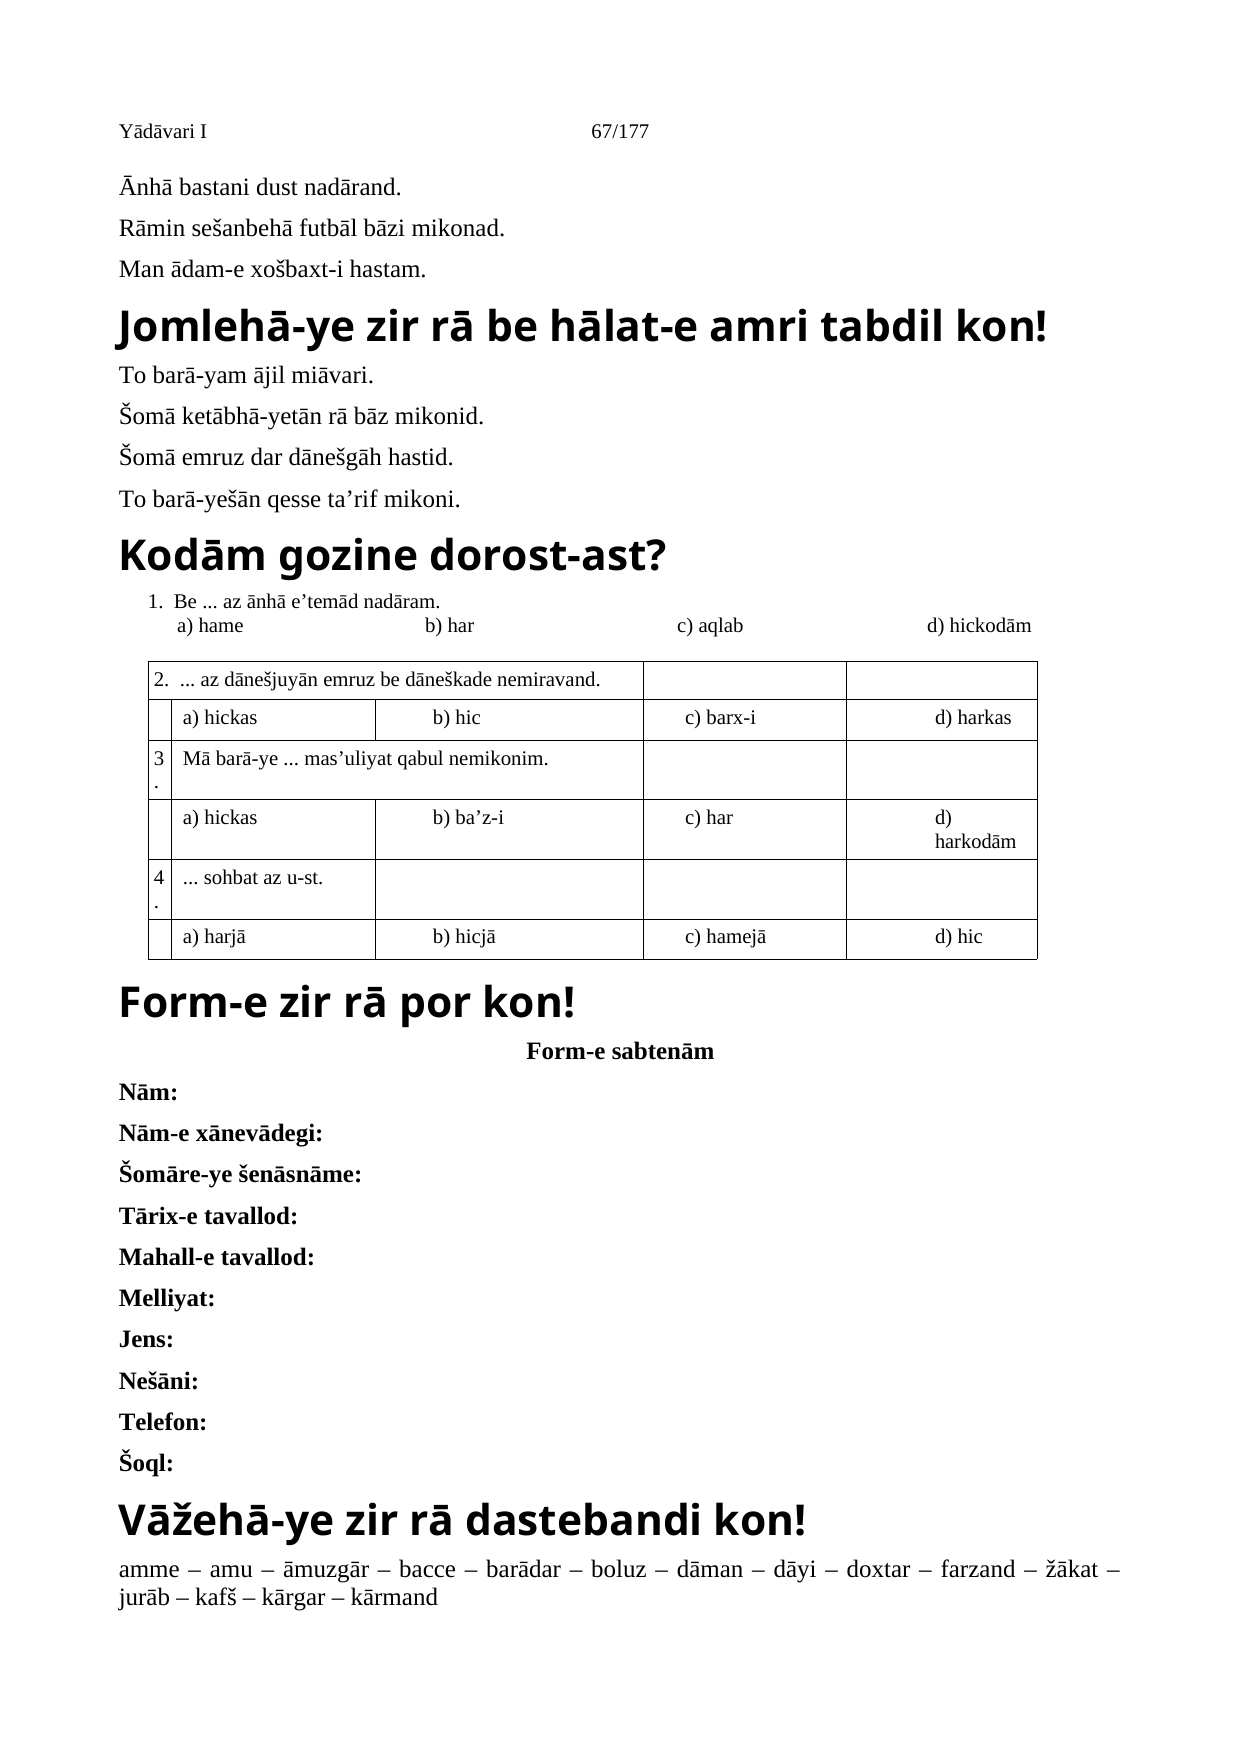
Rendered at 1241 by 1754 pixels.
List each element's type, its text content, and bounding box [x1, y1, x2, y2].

text Šomā emruz dar dānešgāh hastid. [118, 442, 1122, 471]
table_cell [149, 800, 171, 859]
table_cell [644, 860, 846, 919]
table_header 2. ... az dānešjuyān emruz be dāneškade nemiravand. [149, 662, 643, 699]
subtitle Jomlehā‐ye zir rā be hālat‐e amri tabdil kon! [118, 296, 1122, 354]
table_cell d) harkas [847, 700, 1037, 739]
table_cell b) hic [376, 700, 643, 739]
text 1. Be ... az ānhā e’temād nadāram. [148, 589, 1122, 613]
table_cell b) ba’z‐i [376, 800, 643, 859]
table_cell c) har [644, 800, 846, 859]
text Tārix‐e tavallod: [118, 1201, 1122, 1229]
text Rāmin sešanbehā futbāl bāzi mikonad. [118, 213, 1122, 242]
text Šomā ketābhā‐yetān rā bāz mikonid. [118, 401, 1122, 430]
text Melliyat: [118, 1283, 1122, 1312]
table_cell [644, 741, 846, 799]
table_header [644, 662, 846, 699]
subtitle Kodām gozine dorost‐ast? [118, 525, 1122, 583]
text Šoql: [118, 1448, 1122, 1477]
text Jens: [118, 1324, 1122, 1353]
table_cell c) hamejā [644, 920, 846, 959]
table_cell [847, 860, 1037, 919]
table_cell b) hicjā [376, 920, 643, 959]
text Form‐e sabtenām [118, 1036, 1122, 1064]
text Man ādam‐e xošbaxt‐i hastam. [118, 254, 1122, 283]
table_cell [376, 860, 643, 919]
text To barā‐yešān qesse ta’rif mikoni. [118, 484, 1122, 512]
text Šomāre‐ye šenāsnāme: [118, 1159, 1122, 1188]
table_cell [149, 920, 171, 959]
table_cell c) barx‐i [644, 700, 846, 739]
table_cell ... sohbat az u‐st. [172, 860, 375, 919]
subtitle Vāžehā‐ye zir rā dastebandi kon! [118, 1489, 1122, 1547]
text Telefon: [118, 1407, 1122, 1436]
table_cell a) hickas [172, 700, 375, 739]
text Mahall‐e tavallod: [118, 1242, 1122, 1271]
text Ānhā bastani dust nadārand. [118, 172, 1122, 201]
subtitle Form‐e zir rā por kon! [118, 972, 1122, 1029]
text Nām: [118, 1077, 1122, 1106]
text Nām‐e xānevādegi: [118, 1118, 1122, 1147]
table_cell [149, 700, 171, 739]
text Nešāni: [118, 1366, 1122, 1394]
table_cell a) harjā [172, 920, 375, 959]
table_cell a) hickas [172, 800, 375, 859]
table_cell d) hic [847, 920, 1037, 959]
table_header [847, 662, 1037, 699]
table_cell d) harkodām [847, 800, 1037, 859]
text To barā‐yam ājil miāvari. [118, 360, 1122, 389]
table_cell Mā barā‐ye ... mas’uliyat qabul nemikonim. [172, 741, 643, 799]
table_cell 3. [149, 741, 171, 799]
table_cell 4. [149, 860, 171, 919]
text a) hame b) har c) aqlab d) hickodām [177, 613, 1122, 637]
text amme – amu – āmuzgār – bacce – barādar – boluz – dāman – dāyi – doxtar – farzand – žākat – jurāb – kafš – kārgar – kārmand [118, 1554, 1122, 1611]
table_cell [847, 741, 1037, 799]
